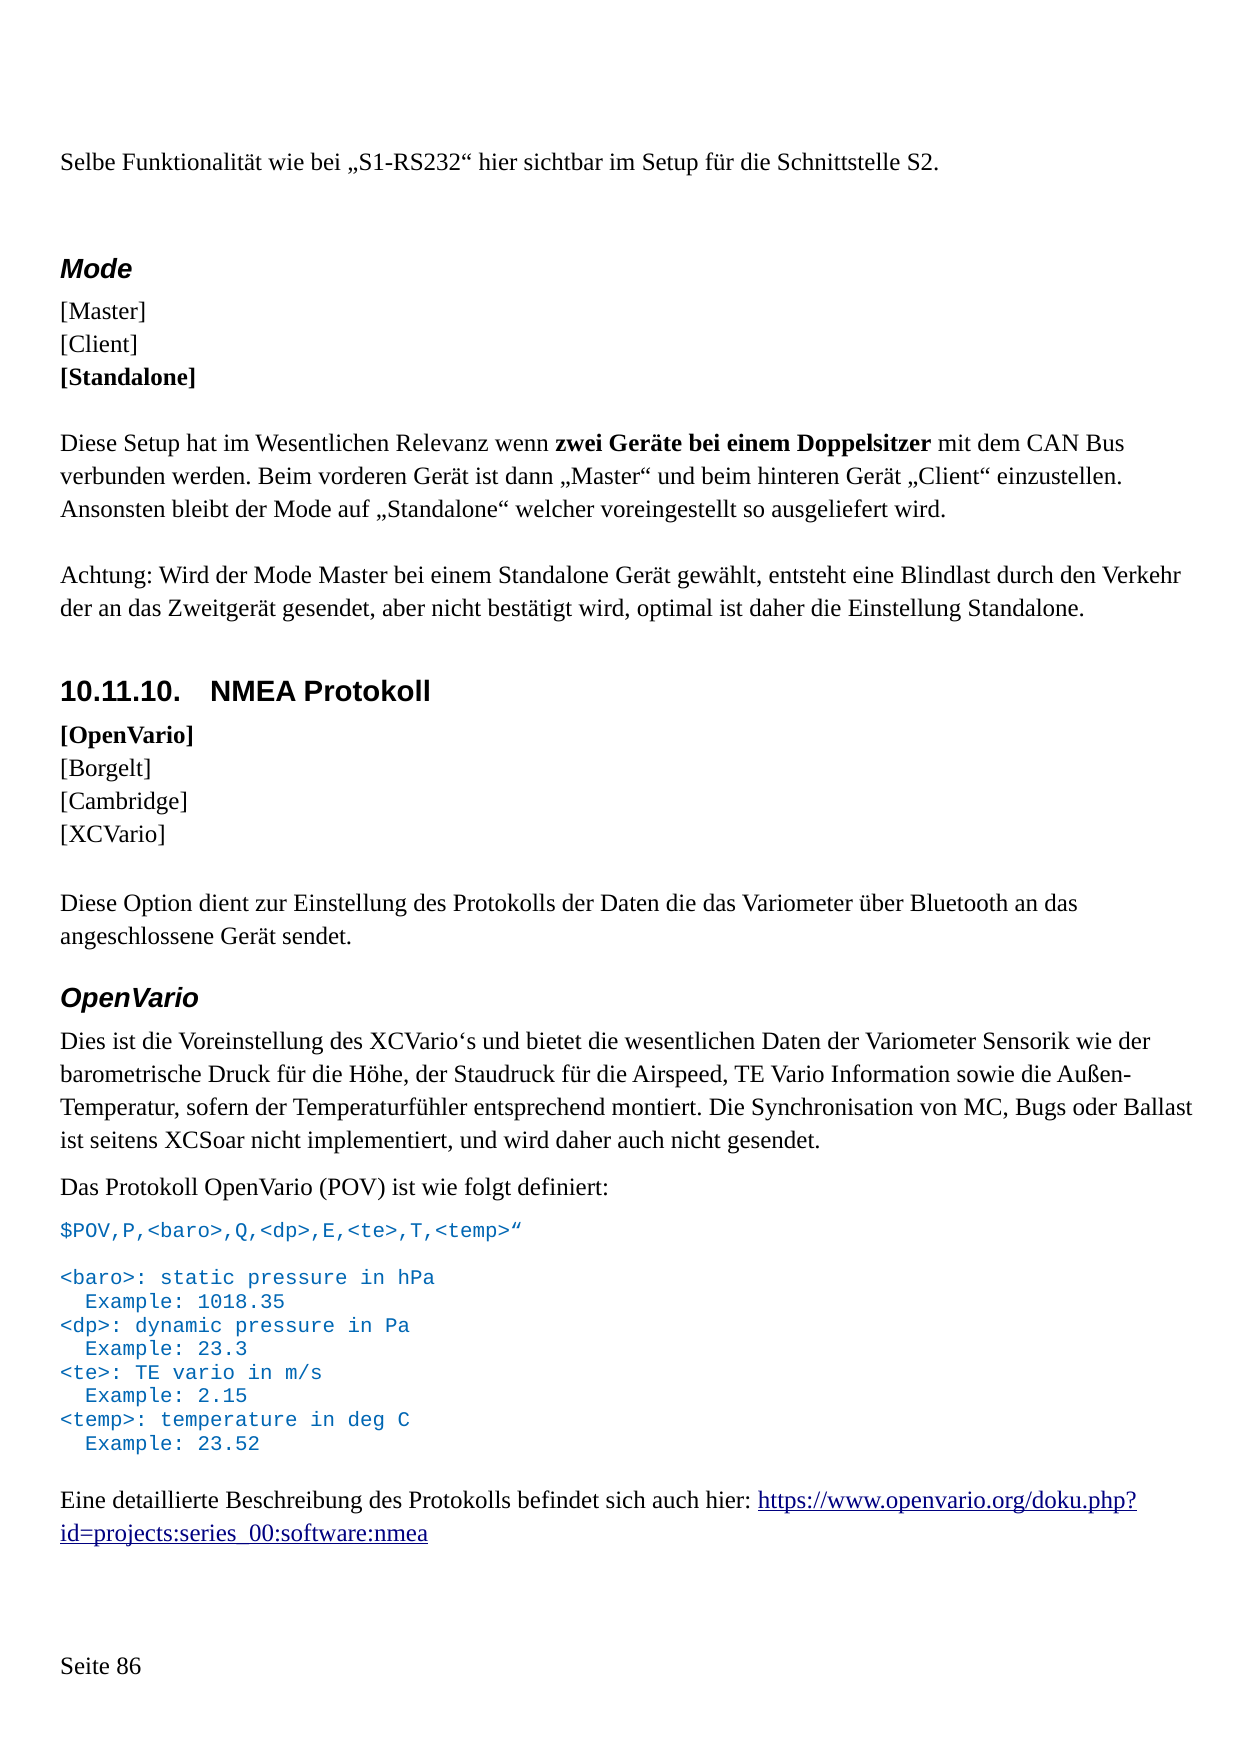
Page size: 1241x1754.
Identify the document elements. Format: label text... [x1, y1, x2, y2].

text <dp>: dynamic pressure in Pa [60, 1314, 1207, 1338]
text Example: 23.52 [60, 1433, 1207, 1456]
text Achtung: Wird der Mode Master bei einem Standalone Gerät gewählt, entsteht eine Blindlast durch den Verkehr der an das Zweitgerät gesendet, aber nicht bestätigt wird, optimal ist daher die Einstellung Standalone. [60, 561, 1207, 622]
text [OpenVario] [60, 720, 1207, 749]
text Selbe Funktionalität wie bei „S1-RS232“ hier sichtbar im Setup für die Schnittstelle S2. [60, 147, 1207, 176]
text Eine detaillierte Beschreibung des Protokolls befindet sich auch hier: https://www.openvario.org/doku.php?id=projects:series_00:software:nmea [60, 1485, 1207, 1547]
subtitle OpenVario [60, 981, 1207, 1013]
text Das Protokoll OpenVario (POV) ist wie folgt definiert: [60, 1172, 1207, 1201]
text Example: 23.3 [60, 1338, 1207, 1362]
text Example: 1018.35 [60, 1291, 1207, 1314]
text Example: 2.15 [60, 1386, 1207, 1409]
subtitle Mode [60, 252, 1207, 284]
text [XCVario] [60, 819, 1207, 848]
text [Standalone] [60, 362, 1207, 391]
subtitle NMEA Protokoll [60, 674, 1207, 708]
text Diese Setup hat im Wesentlichen Relevanz wenn zwei Geräte bei einem Doppelsitzer mit dem CAN Bus verbunden werden. Beim vorderen Gerät ist dann „Master“ und beim hinteren Gerät „Client“ einzustellen. Ansonsten bleibt der Mode auf „Standalone“ welcher voreingestellt so ausgeliefert wird. [60, 428, 1207, 523]
text Dies ist die Voreinstellung des XCVario‘s und bietet die wesentlichen Daten der Variometer Sensorik wie der barometrische Druck für die Höhe, der Staudruck für die Airspeed, TE Vario Information sowie die Außen-Temperatur, sofern der Temperaturfühler entsprechend montiert. Die Synchronisation von MC, Bugs oder Ballast ist seitens XCSoar nicht implementiert, und wird daher auch nicht gesendet. [60, 1026, 1207, 1153]
text [Master] [60, 296, 1207, 325]
text <baro>: static pressure in hPa [60, 1267, 1207, 1291]
text $POV,P,<baro>,Q,<dp>,E,<te>,T,<temp>“ [60, 1220, 1207, 1244]
text [Cambridge] [60, 786, 1207, 815]
text Diese Option dient zur Einstellung des Protokolls der Daten die das Variometer über Bluetooth an das angeschlossene Gerät sendet. [60, 888, 1207, 950]
text [Client] [60, 329, 1207, 358]
text <te>: TE vario in m/s [60, 1362, 1207, 1386]
text [Borgelt] [60, 753, 1207, 782]
text <temp>: temperature in deg C [60, 1409, 1207, 1433]
